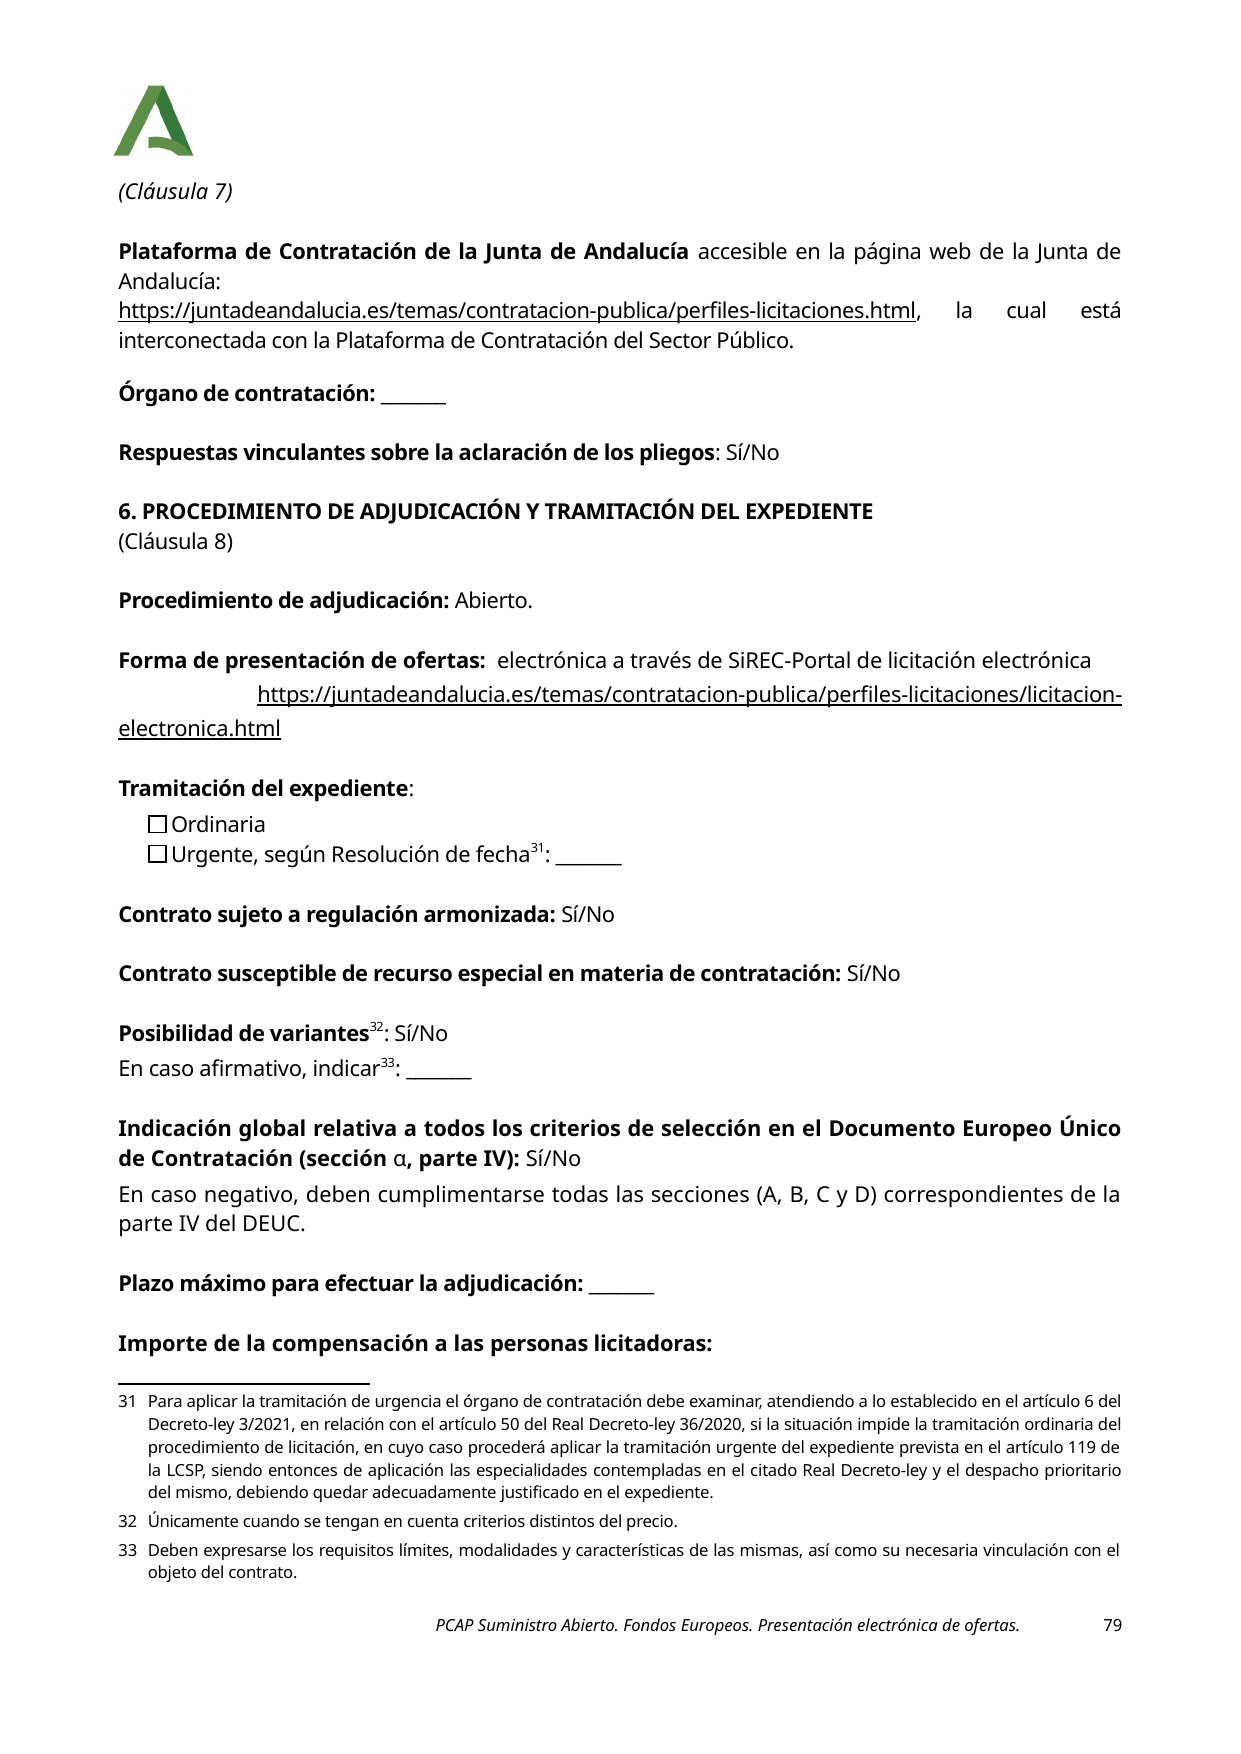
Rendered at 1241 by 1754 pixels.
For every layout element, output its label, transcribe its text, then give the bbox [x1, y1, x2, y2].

text Importe de la compensación a las personas licitadoras: [118, 1327, 1122, 1357]
text (Cláusula 8) [118, 526, 1122, 556]
text Plazo máximo para efectuar la adjudicación: _______ [118, 1268, 1122, 1298]
text https://juntadeandalucia.es/temas/contratacion-publica/perfiles-licitaciones/licitacion-electronica.html [118, 679, 1122, 743]
text Plataforma de Contratación de la Junta de Andalucía accesible en la página web de la Junta de Andalucía: [118, 236, 1122, 296]
text Indicación global relativa a todos los criterios de selección en el Documento Europeo Único de Contratación (sección α, parte IV): Sí/No [118, 1113, 1122, 1173]
text Tramitación del expediente: [118, 773, 1122, 803]
text Contrato sujeto a regulación armonizada: Sí/No [118, 898, 1122, 928]
text En caso negativo, deben cumplimentarse todas las secciones (A, B, C y D) correspondientes de la parte IV del DEUC. [118, 1178, 1122, 1238]
text Únicamente cuando se tengan en cuenta criterios distintos del precio. [118, 1509, 1122, 1532]
text 6. PROCEDIMIENTO DE ADJUDICACIÓN Y TRAMITACIÓN DEL EXPEDIENTE [118, 496, 1122, 526]
text Forma de presentación de ofertas: electrónica a través de SiREC-Portal de licitación electrónica [118, 645, 1122, 675]
text (Cláusula 7) [118, 176, 1122, 206]
text Para aplicar la tramitación de urgencia el órgano de contratación debe examinar, atendiendo a lo establecido en el artículo 6 del Decreto-ley 3/2021, en relación con el artículo 50 del Real Decreto-ley 36/2020, si la situación impide la tramitación ordinaria del procedimiento de licitación, en cuyo caso procederá aplicar la tramitación urgente del expediente prevista en el artículo 119 de la LCSP, siendo entonces de aplicación las especialidades contempladas en el citado Real Decreto-ley y el despacho prioritario del mismo, debiendo quedar adecuadamente justificado en el expediente. [118, 1390, 1122, 1504]
picture [109, 81, 198, 160]
text Posibilidad de variantes: Sí/No [118, 1018, 1122, 1047]
text https://juntadeandalucia.es/temas/contratacion-publica/perfiles-licitaciones.html, la cual está interconectada con la Plataforma de Contratación del Sector Público. [118, 296, 1122, 355]
text Ordinaria [148, 809, 1122, 839]
text Deben expresarse los requisitos límites, modalidades y características de las mismas, así como su necesaria vinculación con el objeto del contrato. [118, 1538, 1122, 1584]
text Procedimiento de adjudicación: Abierto. [118, 585, 1122, 615]
text Respuestas vinculantes sobre la aclaración de los pliegos: Sí/No [118, 437, 1122, 467]
text En caso afirmativo, indicar: _______ [118, 1053, 1122, 1083]
text Contrato susceptible de recurso especial en materia de contratación: Sí/No [118, 958, 1122, 988]
text Órgano de contratación: _______ [118, 378, 1122, 408]
text Urgente, según Resolución de fecha: _______ [148, 839, 1122, 869]
